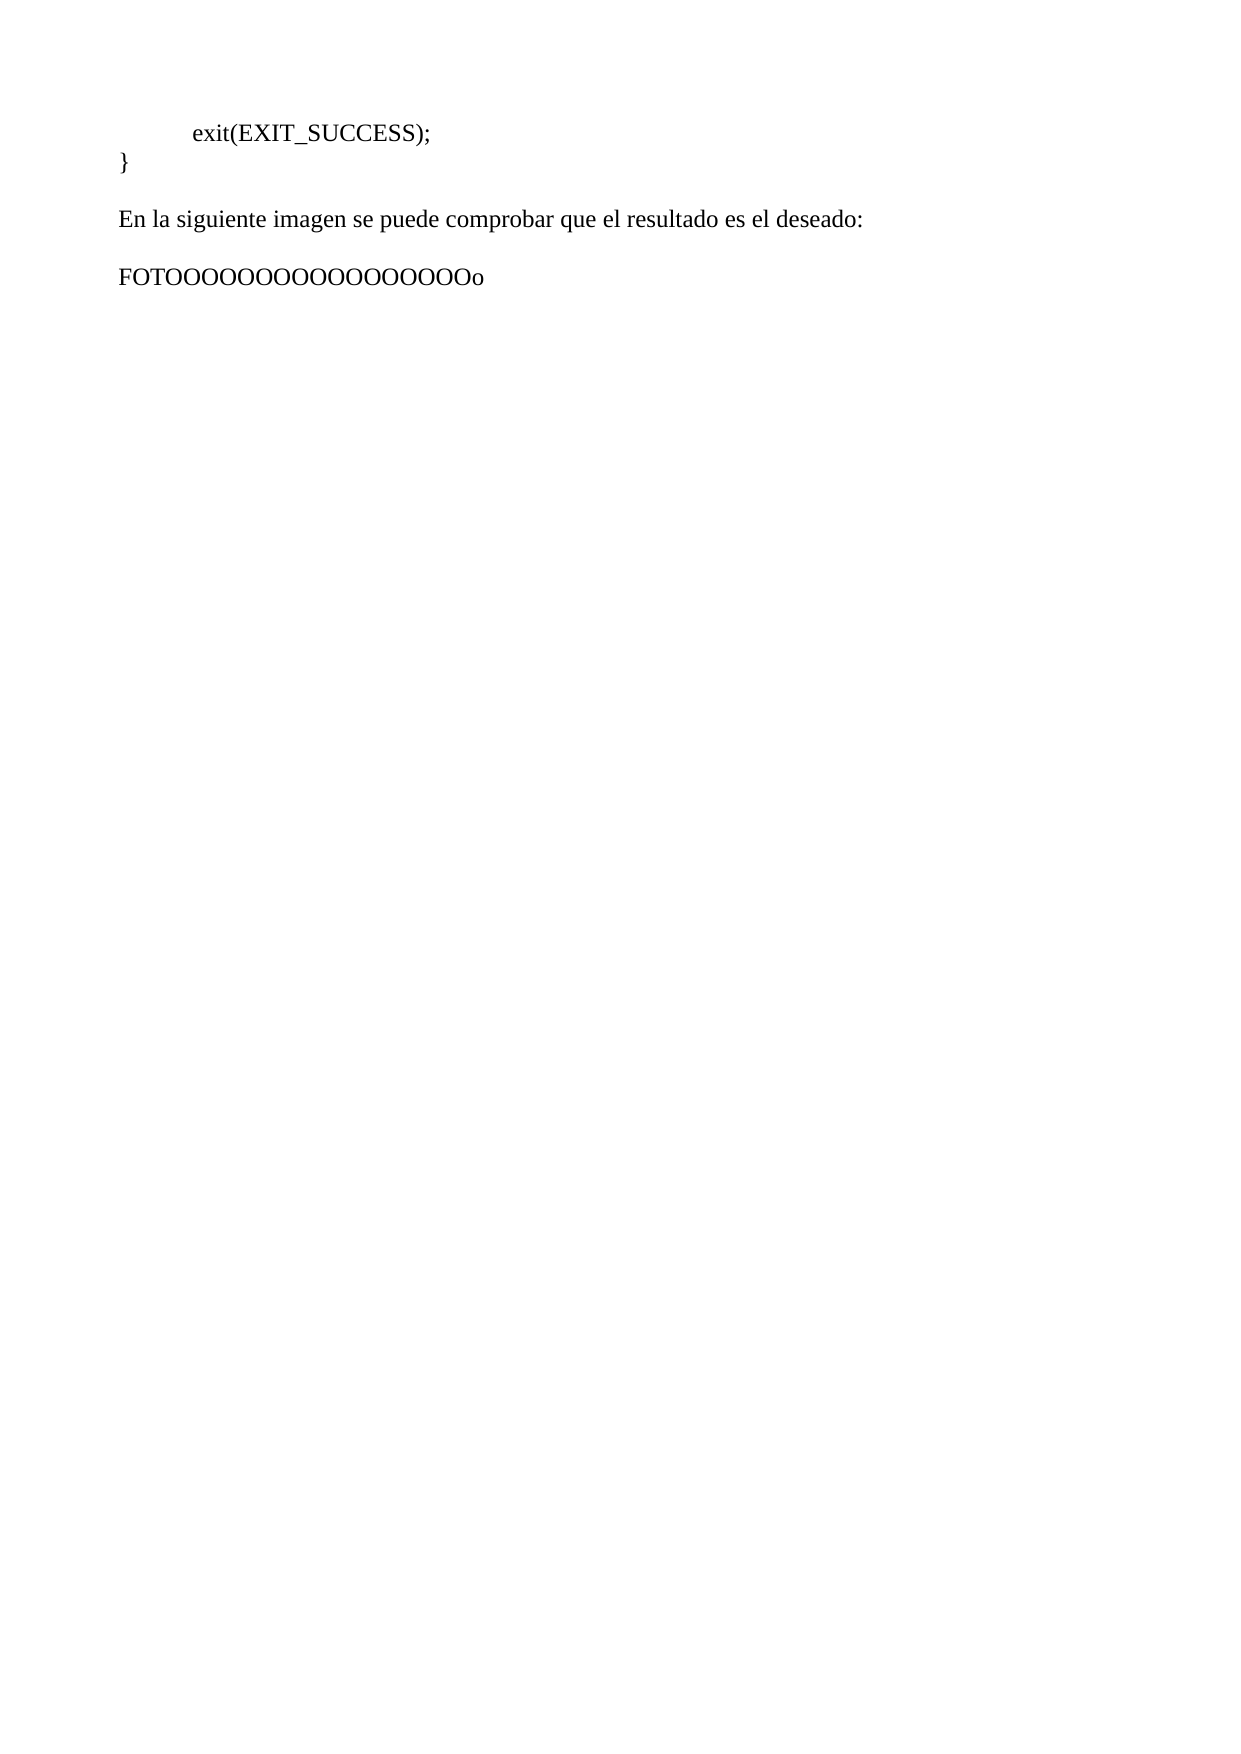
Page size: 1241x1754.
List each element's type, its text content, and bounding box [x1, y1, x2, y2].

text En la siguiente imagen se puede comprobar que el resultado es el deseado: [118, 204, 1122, 233]
text } [118, 147, 1122, 176]
text exit(EXIT_SUCCESS); [118, 118, 1122, 147]
text FOTOOOOOOOOOOOOOOOOOo [118, 262, 1122, 291]
